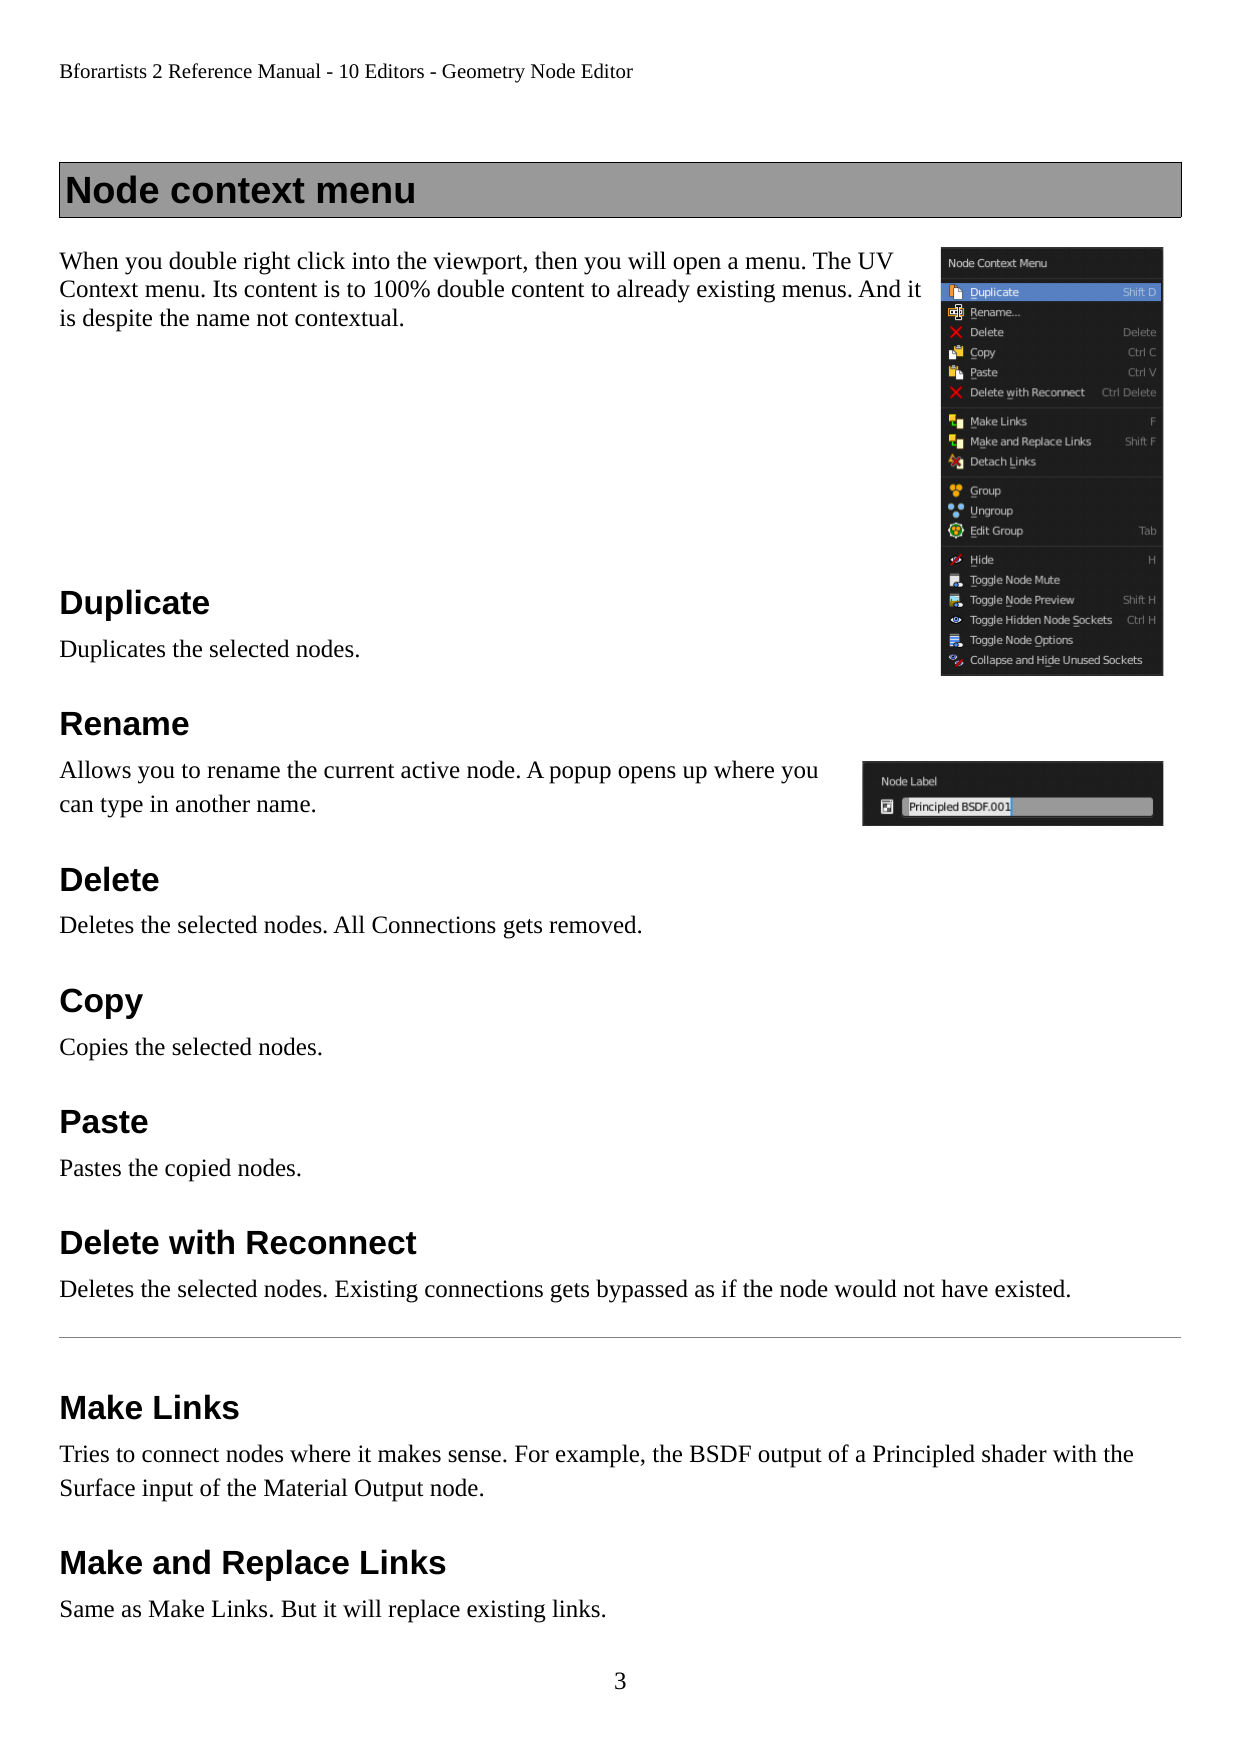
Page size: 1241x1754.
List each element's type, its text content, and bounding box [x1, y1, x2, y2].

subtitle Delete [59, 859, 1181, 898]
text Copies the selected nodes. [59, 1032, 1181, 1060]
text Same as Make Links. But it will replace existing links. [59, 1594, 1181, 1623]
text Deletes the selected nodes. Existing connections gets bypassed as if the node would not have existed. [59, 1274, 1181, 1302]
text Pastes the copied nodes. [59, 1153, 1181, 1181]
subtitle Duplicate [59, 583, 940, 621]
text When you double right click into the viewport, then you will open a menu. The UV Context menu. Its content is to 100% double content to already existing menus. And it is despite the name not contextual. [59, 246, 1181, 332]
subtitle Delete with Reconnect [59, 1222, 1181, 1261]
subtitle Rename [59, 704, 1181, 742]
text Tries to connect nodes where it makes sense. For example, the BSDF output of a Principled shader with the Surface input of the Material Output node. [59, 1439, 1181, 1502]
subtitle Make and Replace Links [59, 1543, 1181, 1582]
subtitle [1164, 583, 1181, 621]
table_header Node context menu [60, 163, 1181, 217]
text Deletes the selected nodes. All Connections gets removed. [59, 911, 1181, 939]
subtitle Make Links [59, 1388, 1181, 1426]
text Allows you to rename the current active node. A popup opens up where you can type in another name. [59, 755, 1181, 818]
text Duplicates the selected nodes. [59, 634, 940, 663]
subtitle Paste [59, 1101, 1181, 1140]
picture [862, 761, 1164, 826]
picture [940, 247, 1164, 676]
subtitle Copy [59, 980, 1181, 1019]
